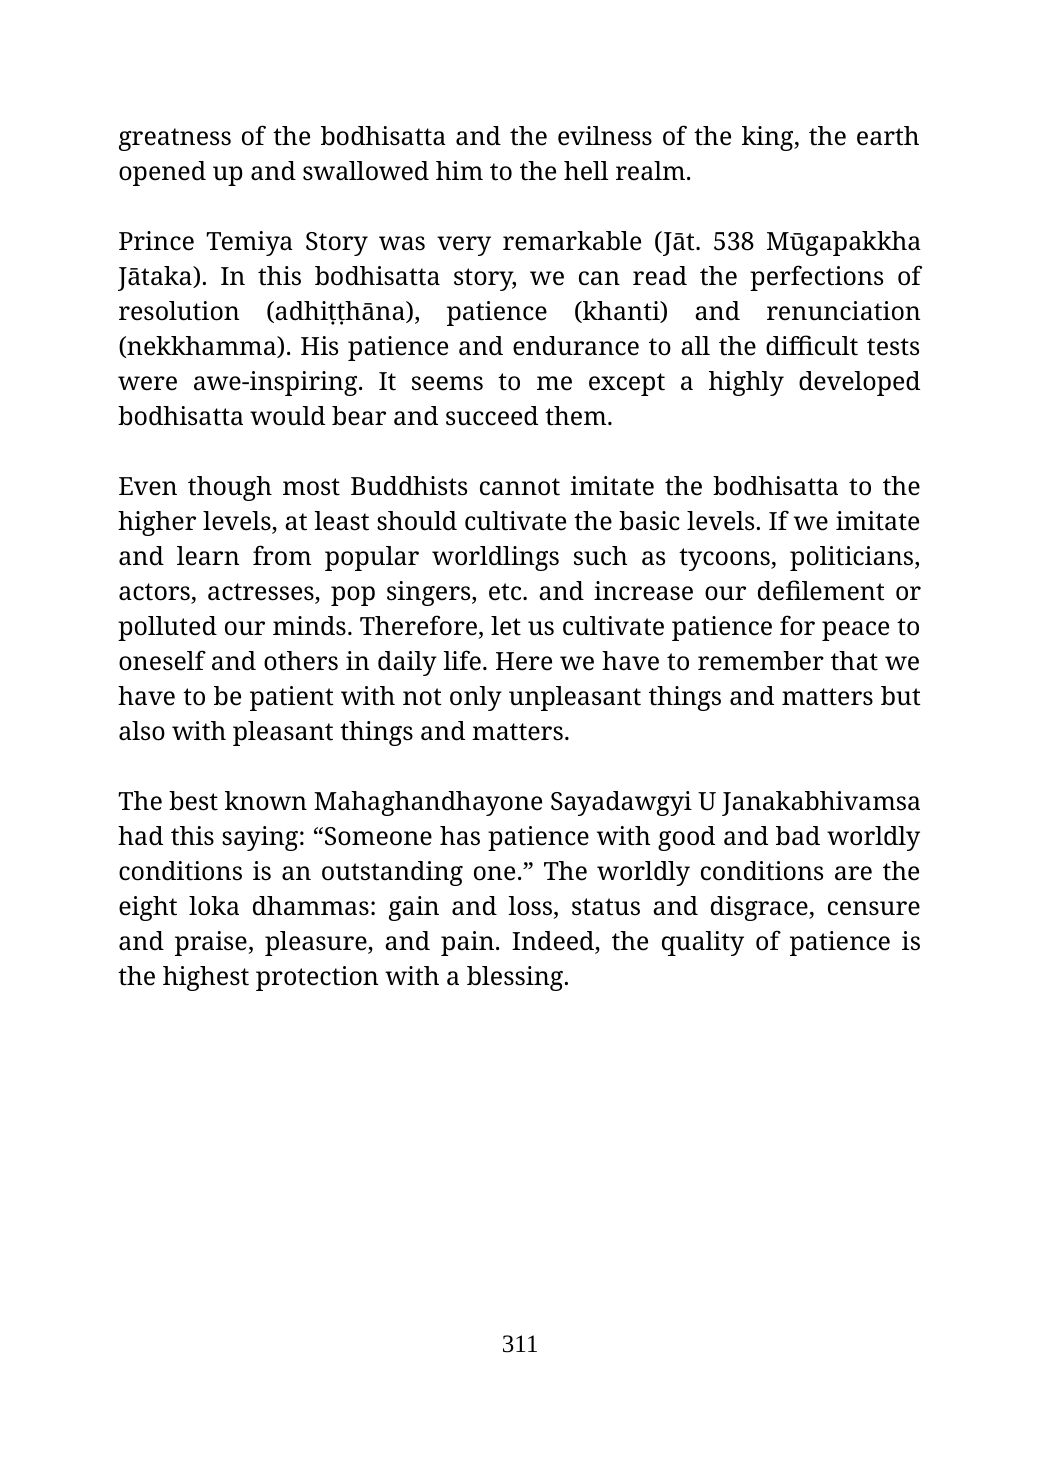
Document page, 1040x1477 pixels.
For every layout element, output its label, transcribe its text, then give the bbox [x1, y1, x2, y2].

text Prince Temiya Story was very remarkable (Jāt. 538 Mūgapakkha Jātaka). In this bodhisatta story, we can read the perfections of resolution (adhiṭṭhāna), patience (khanti) and renunciation (nekkhamma). His patience and endurance to all the difficult tests were awe-inspiring. It seems to me except a highly developed bodhisatta would bear and succeed them. Even though most Buddhists cannot imitate the bodhisatta to the higher levels, at least should cultivate the basic levels. If we imitate and learn from popular worldlings such as tycoons, politicians, actors, actresses, pop singers, etc. and increase our defilement or polluted our minds. Therefore, let us cultivate patience for peace to oneself and others in daily life. Here we have to remember that we have to be patient with not only unpleasant things and matters but also with pleasant things and matters. The best known Mahaghandhayone Sayadawgyi U Janakabhivamsa had this saying: “Someone has patience with good and bad worldly conditions is an outstanding one.” The worldly conditions are the eight loka dhammas: gain and loss, status and disgrace, censure and praise, pleasure, and pain. Indeed, the quality of patience is the highest protection with a blessing. [118, 223, 922, 993]
text greatness of the bodhisatta and the evilness of the king, the earth opened up and swallowed him to the hell realm. [118, 118, 922, 188]
